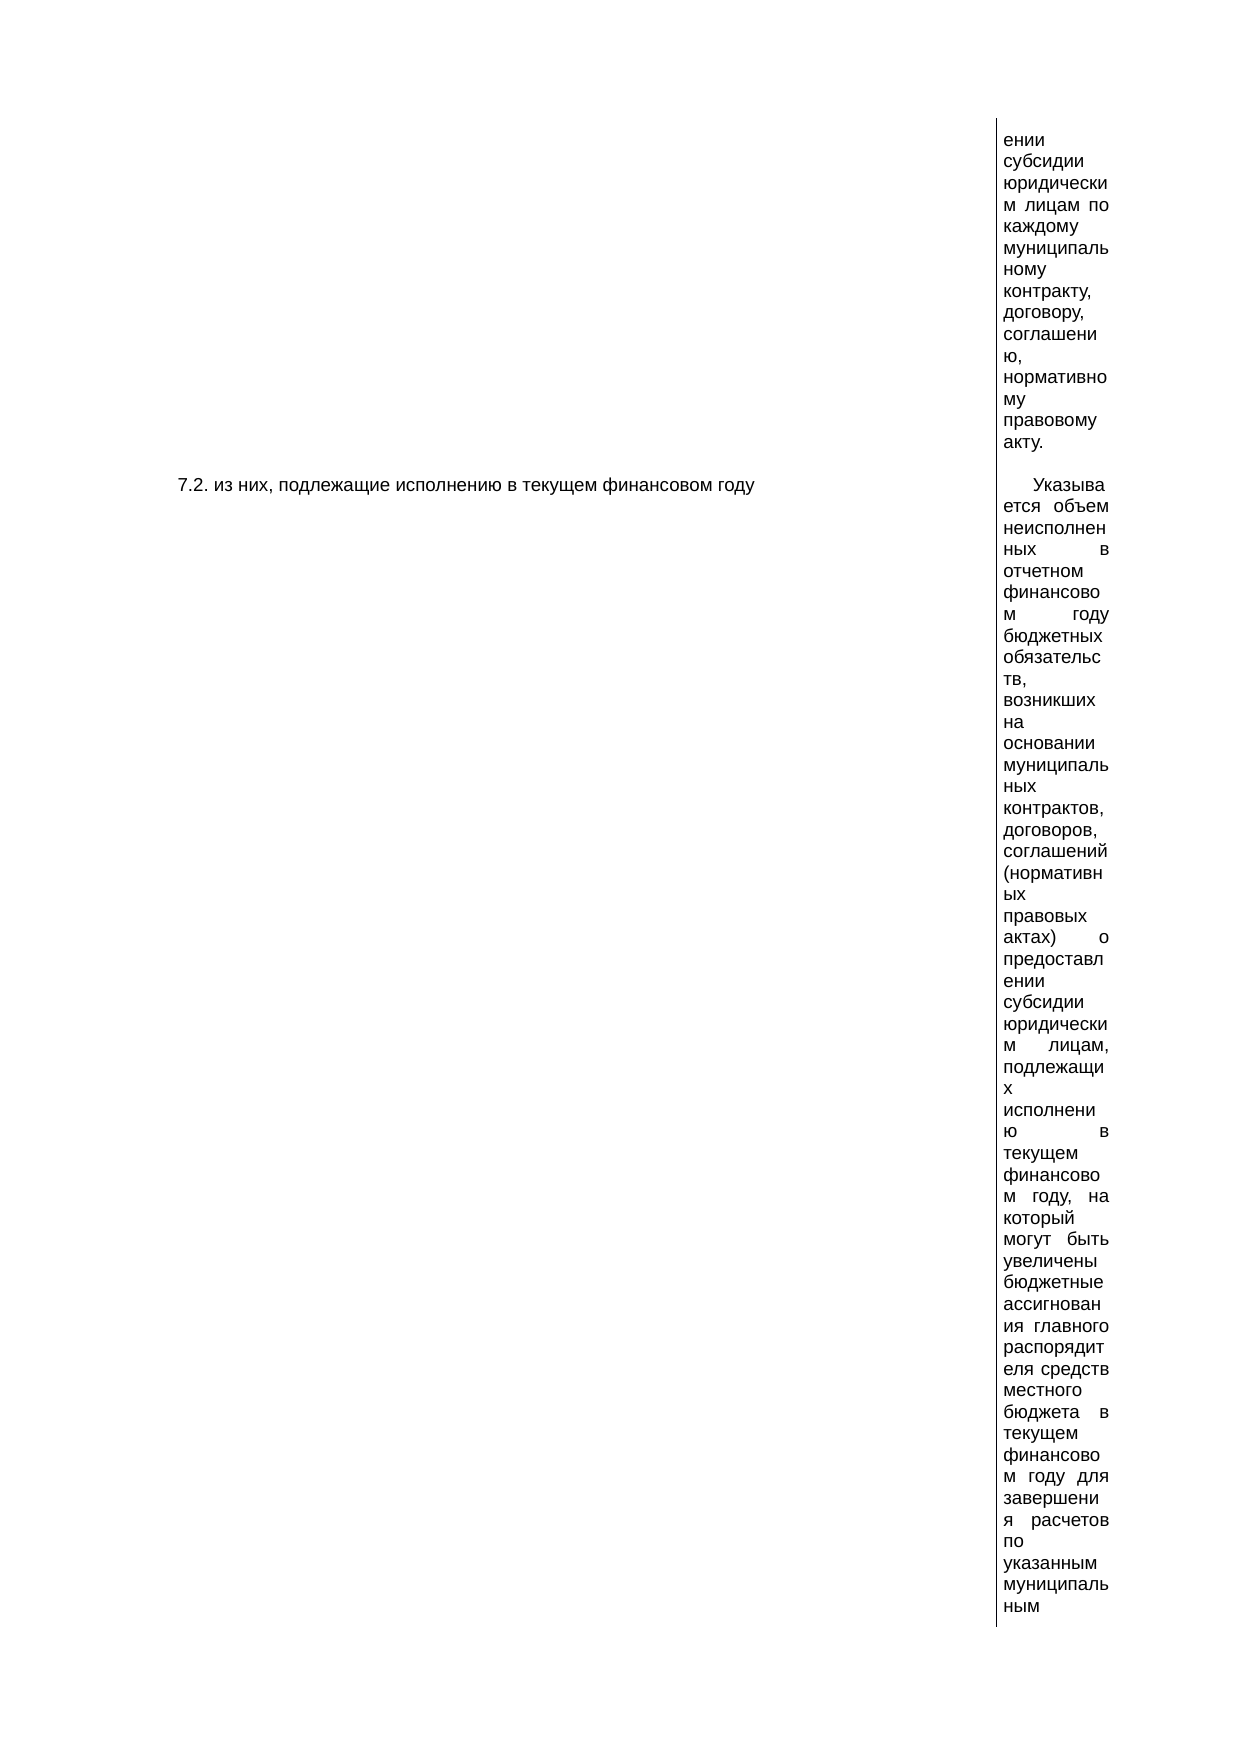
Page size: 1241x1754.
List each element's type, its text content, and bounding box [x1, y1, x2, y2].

table_cell 7.2. из них, подлежащие исполнению в текущем финансовом году [171, 463, 996, 1627]
table_cell ении субсидии юридическим лицам по каждому муниципальному контракту, договору, соглашению, нормативному правовому акту. [997, 118, 1116, 463]
table_cell Указывается объем неисполненных в отчетном финансовом году бюджетных обязательств, возникших на основании муниципальных контрактов, договоров, соглашений (нормативных правовых актах) о предоставлении субсидии юридическим лицам, подлежащих исполнению в текущем финансовом году, на который могут быть увеличены бюджетные ассигнования главного распорядителя средств местного бюджета в текущем финансовом году для завершения расчетов по указанным муниципальным [997, 463, 1116, 1627]
table_cell [171, 118, 996, 463]
